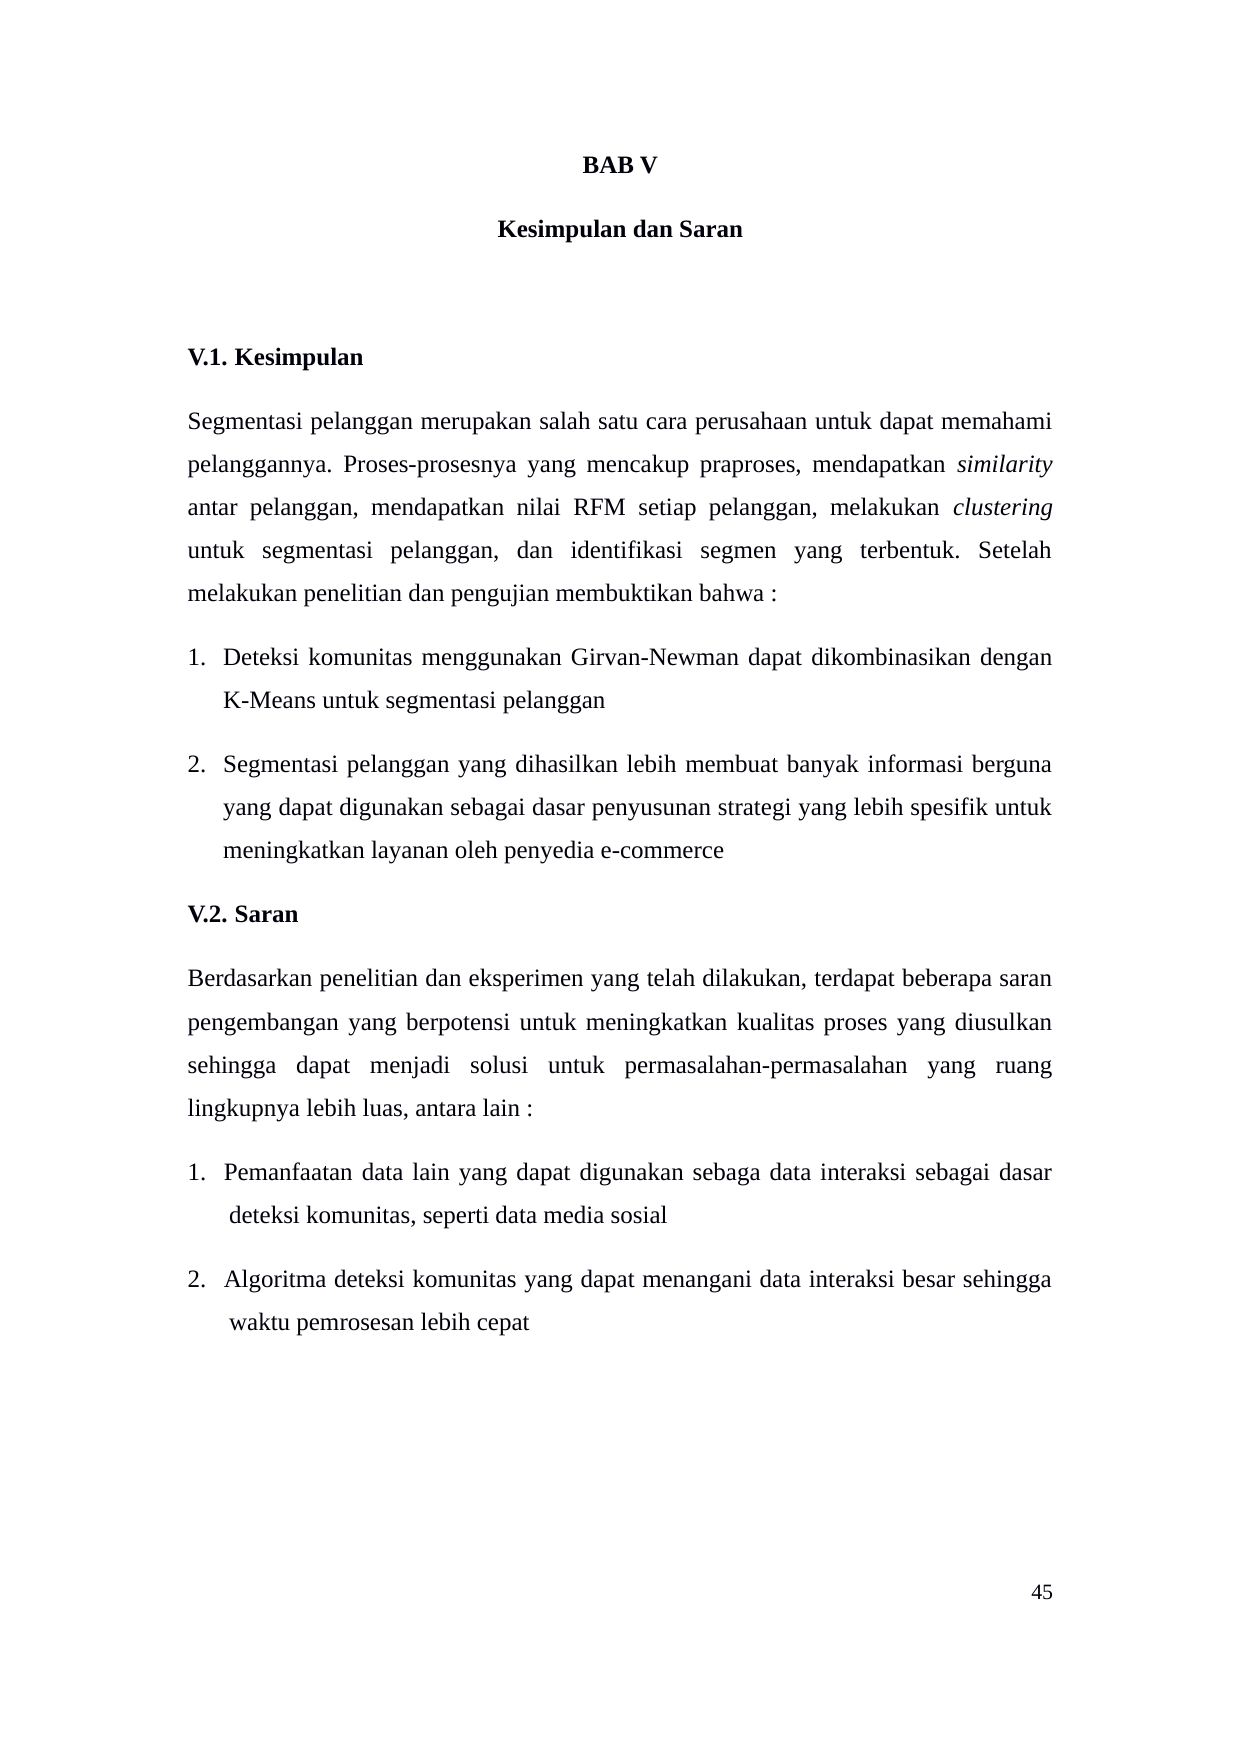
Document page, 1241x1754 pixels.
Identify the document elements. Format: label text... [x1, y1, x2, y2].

list Deteksi komunitas menggunakan Girvan-Newman dapat dikombinasikan dengan K-Means untuk segmentasi pelanggan [187, 642, 1053, 714]
text Berdasarkan penelitian dan eksperimen yang telah dilakukan, terdapat beberapa saran pengembangan yang berpotensi untuk meningkatkan kualitas proses yang diusulkan sehingga dapat menjadi solusi untuk permasalahan-permasalahan yang ruang lingkupnya lebih luas, antara lain : [187, 963, 1053, 1122]
list Pemanfaatan data lain yang dapat digunakan sebaga data interaksi sebagai dasar deteksi komunitas, seperti data media sosial [187, 1157, 1053, 1229]
list Algoritma deteksi komunitas yang dapat menangani data interaksi besar sehingga waktu pemrosesan lebih cepat [187, 1264, 1053, 1336]
subtitle Saran [187, 899, 1053, 928]
list Segmentasi pelanggan yang dihasilkan lebih membuat banyak informasi berguna yang dapat digunakan sebagai dasar penyusunan strategi yang lebih spesifik untuk meningkatkan layanan oleh penyedia e-commerce [187, 749, 1053, 864]
subtitle Kesimpulan [187, 342, 1053, 371]
text Kesimpulan dan Saran [187, 214, 1053, 243]
text Segmentasi pelanggan merupakan salah satu cara perusahaan untuk dapat memahami pelanggannya. Proses-prosesnya yang mencakup praproses, mendapatkan similarity antar pelanggan, mendapatkan nilai RFM setiap pelanggan, melakukan clustering untuk segmentasi pelanggan, dan identifikasi segmen yang terbentuk. Setelah melakukan penelitian dan pengujian membuktikan bahwa : [187, 406, 1053, 607]
subtitle BAB V [187, 150, 1053, 179]
